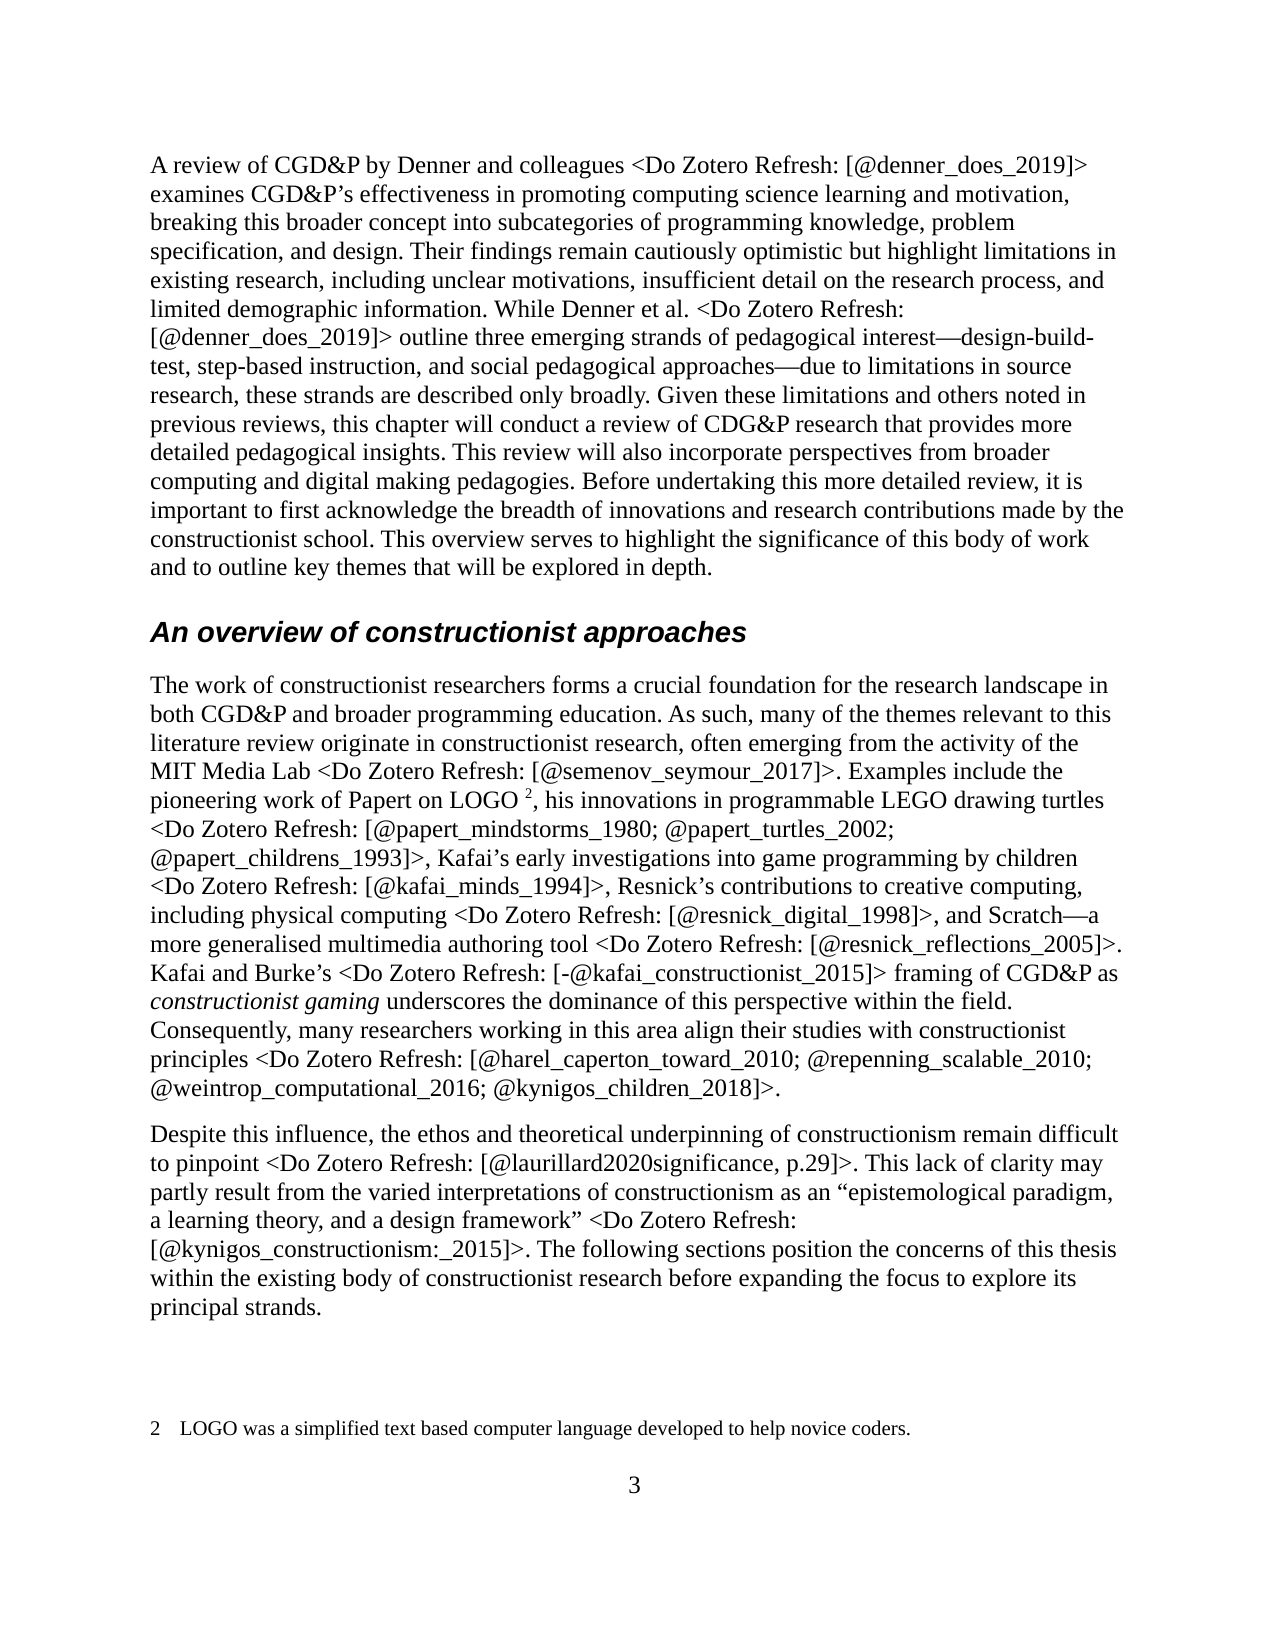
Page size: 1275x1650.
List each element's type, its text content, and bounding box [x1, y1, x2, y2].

subtitle An overview of constructionist approaches [150, 615, 1125, 649]
text A review of CGD&P by Denner and colleagues <Do Zotero Refresh: [@denner_does_2019]> examines CGD&P’s effectiveness in promoting computing science learning and motivation, breaking this broader concept into subcategories of programming knowledge, problem specification, and design. Their findings remain cautiously optimistic but highlight limitations in existing research, including unclear motivations, insufficient detail on the research process, and limited demographic information. While Denner et al. <Do Zotero Refresh: [@denner_does_2019]> outline three emerging strands of pedagogical interest—design-build-test, step-based instruction, and social pedagogical approaches—due to limitations in source research, these strands are described only broadly. Given these limitations and others noted in previous reviews, this chapter will conduct a review of CDG&P research that provides more detailed pedagogical insights. This review will also incorporate perspectives from broader computing and digital making pedagogies. Before undertaking this more detailed review, it is important to first acknowledge the breadth of innovations and research contributions made by the constructionist school. This overview serves to highlight the significance of this body of work and to outline key themes that will be explored in depth. [150, 150, 1125, 581]
text The work of constructionist researchers forms a crucial foundation for the research landscape in both CGD&P and broader programming education. As such, many of the themes relevant to this literature review originate in constructionist research, often emerging from the activity of the MIT Media Lab <Do Zotero Refresh: [@semenov_seymour_2017]>. Examples include the pioneering work of Papert on LOGO , his innovations in programmable LEGO drawing turtles <Do Zotero Refresh: [@papert_mindstorms_1980; @papert_turtles_2002; @papert_childrens_1993]>, Kafai’s early investigations into game programming by children <Do Zotero Refresh: [@kafai_minds_1994]>, Resnick’s contributions to creative computing, including physical computing <Do Zotero Refresh: [@resnick_digital_1998]>, and Scratch—a more generalised multimedia authoring tool <Do Zotero Refresh: [@resnick_reflections_2005]>. Kafai and Burke’s <Do Zotero Refresh: [-@kafai_constructionist_2015]> framing of CGD&P as constructionist gaming underscores the dominance of this perspective within the field. Consequently, many researchers working in this area align their studies with constructionist principles <Do Zotero Refresh: [@harel_caperton_toward_2010; @repenning_scalable_2010; @weintrop_computational_2016; @kynigos_children_2018]>. [150, 670, 1125, 1101]
text Despite this influence, the ethos and theoretical underpinning of constructionism remain difficult to pinpoint <Do Zotero Refresh: [@laurillard2020significance, p.29]>. This lack of clarity may partly result from the varied interpretations of constructionism as an “epistemological paradigm, a learning theory, and a design framework” <Do Zotero Refresh: [@kynigos_constructionism:_2015]>. The following sections position the concerns of this thesis within the existing body of constructionist research before expanding the focus to explore its principal strands. [150, 1119, 1125, 1321]
text LOGO was a simplified text based computer language developed to help novice coders. [150, 1416, 1125, 1440]
